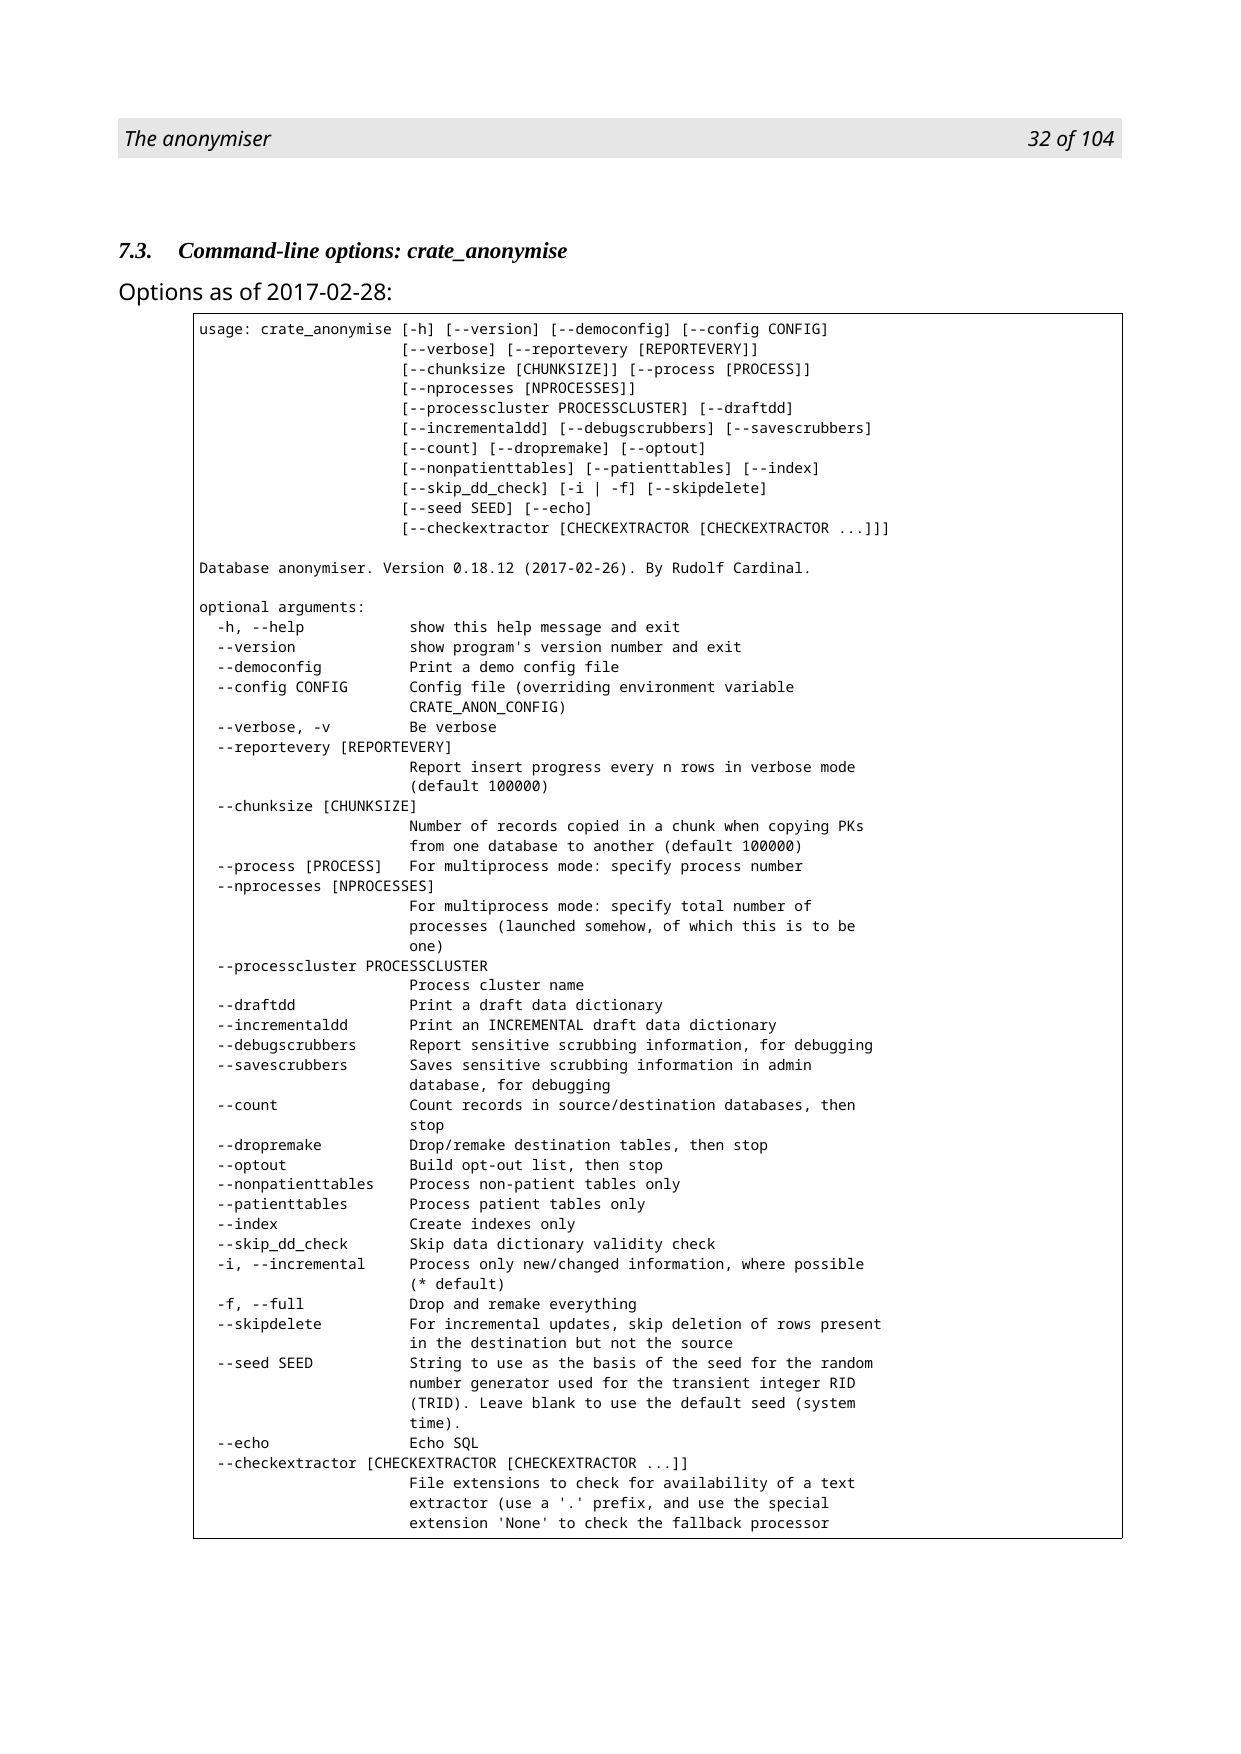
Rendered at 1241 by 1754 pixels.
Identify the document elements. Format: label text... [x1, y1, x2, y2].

table_header usage: crate_anonymise [-h] [--version] [--democonfig] [--config CONFIG] [--verbose] [--reportevery [REPORTEVERY]] [--chunksize [CHUNKSIZE]] [--process [PROCESS]] [--nprocesses [NPROCESSES]] [--processcluster PROCESSCLUSTER] [--draftdd] [--incrementaldd] [--debugscrubbers] [--savescrubbers] [--count] [--dropremake] [--optout] [--nonpatienttables] [--patienttables] [--index] [--skip_dd_check] [-i | -f] [--skipdelete] [--seed SEED] [--echo] [--checkextractor [CHECKEXTRACTOR [CHECKEXTRACTOR ...]]] Database anonymiser. Version 0.18.12 (2017-02-26). By Rudolf Cardinal. optional arguments: -h, --help show this help message and exit --version show program's version number and exit --democonfig Print a demo config file --config CONFIG Config file (overriding environment variable CRATE_ANON_CONFIG) --verbose, -v Be verbose --reportevery [REPORTEVERY] Report insert progress every n rows in verbose mode (default 100000) --chunksize [CHUNKSIZE] Number of records copied in a chunk when copying PKs from one database to another (default 100000) --process [PROCESS] For multiprocess mode: specify process number --nprocesses [NPROCESSES] For multiprocess mode: specify total number of processes (launched somehow, of which this is to be one) --processcluster PROCESSCLUSTER Process cluster name --draftdd Print a draft data dictionary --incrementaldd Print an INCREMENTAL draft data dictionary --debugscrubbers Report sensitive scrubbing information, for debugging --savescrubbers Saves sensitive scrubbing information in admin database, for debugging --count Count records in source/destination databases, then stop --dropremake Drop/remake destination tables, then stop --optout Build opt-out list, then stop --nonpatienttables Process non-patient tables only --patienttables Process patient tables only --index Create indexes only --skip_dd_check Skip data dictionary validity check -i, --incremental Process only new/changed information, where possible (* default) -f, --full Drop and remake everything --skipdelete For incremental updates, skip deletion of rows present in the destination but not the source --seed SEED String to use as the basis of the seed for the random number generator used for the transient integer RID (TRID). Leave blank to use the default seed (system time). --echo Echo SQL --checkextractor [CHECKEXTRACTOR [CHECKEXTRACTOR ...]] File extensions to check for availability of a text extractor (use a '.' prefix, and use the special extension 'None' to check the fallback processor [194, 314, 1122, 1538]
subtitle Command-line options: crate_anonymise [118, 237, 1122, 263]
text Options as of 2017-02-28: [118, 276, 1122, 307]
